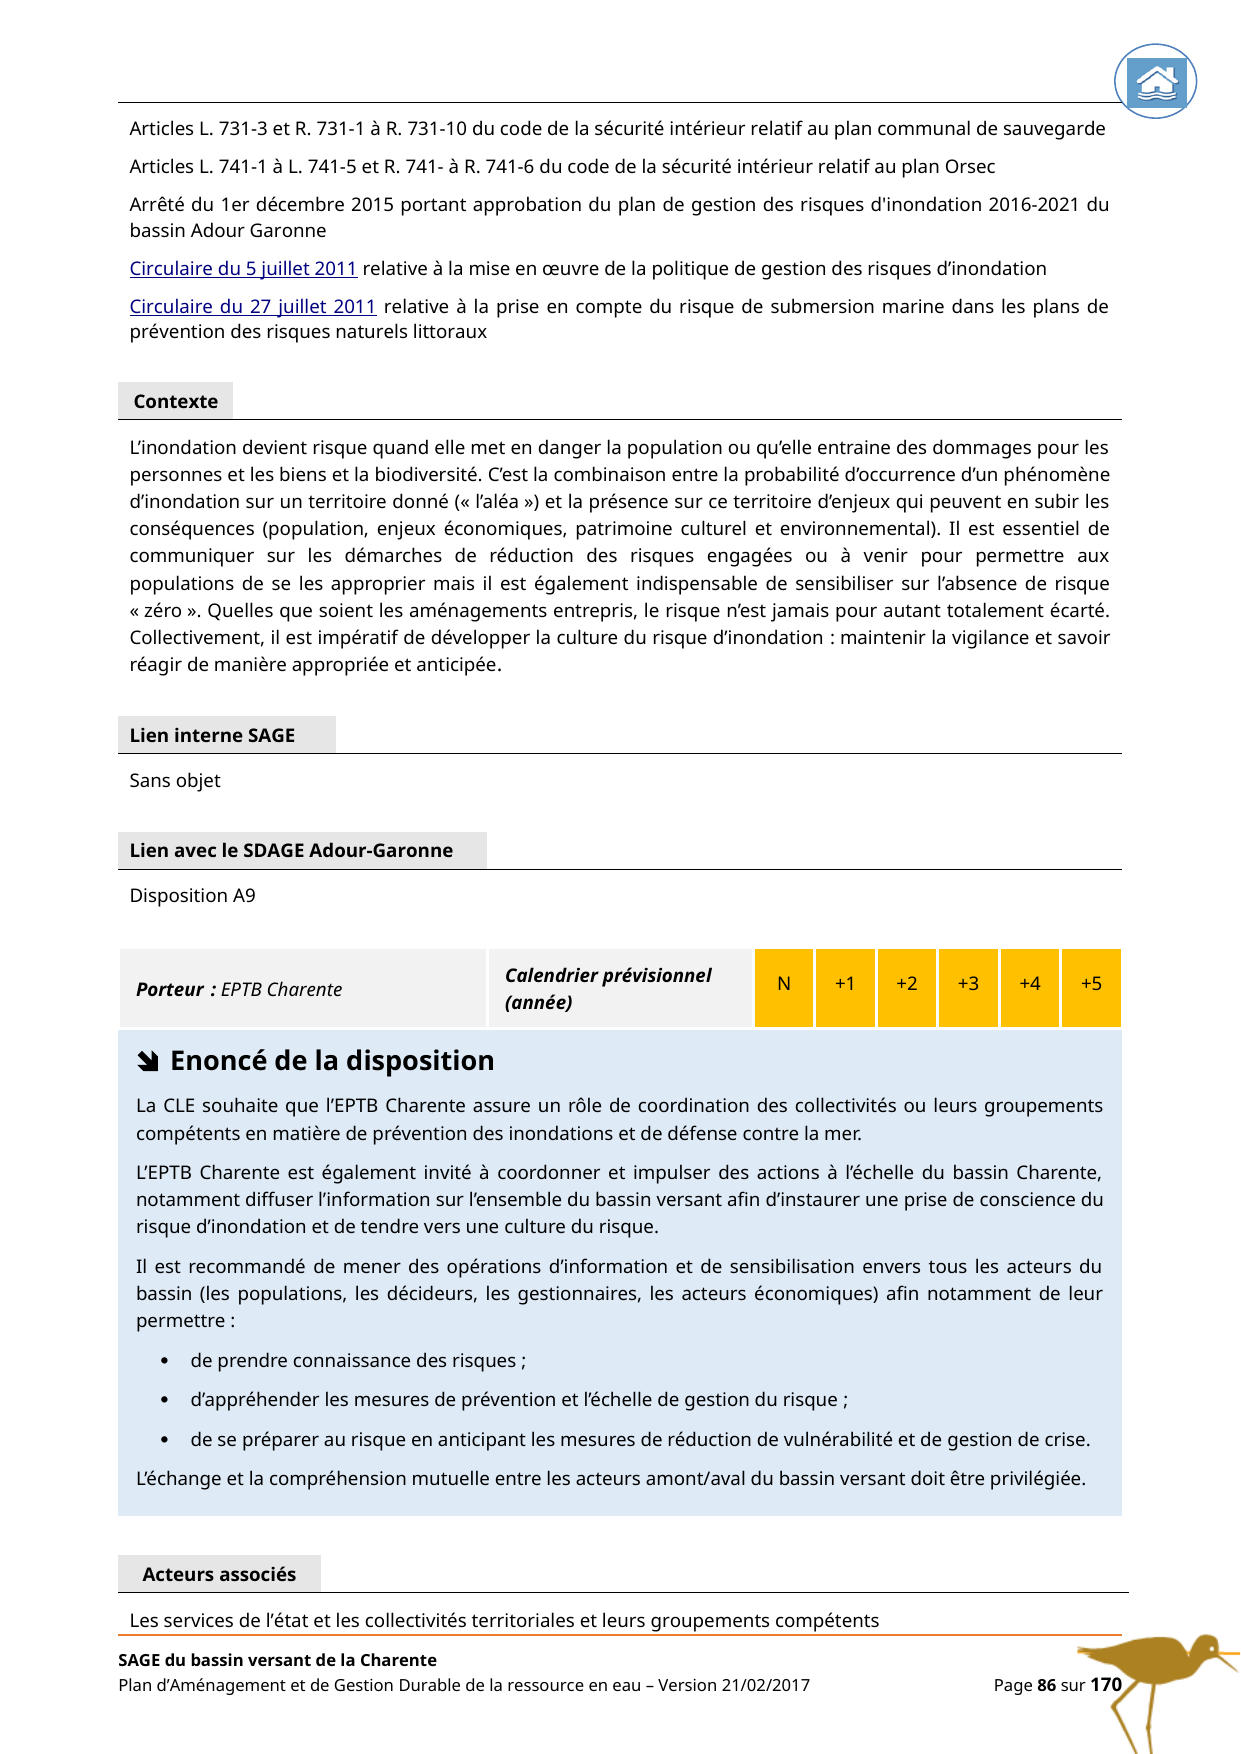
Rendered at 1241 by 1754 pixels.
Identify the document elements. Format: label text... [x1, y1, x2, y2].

table_cell Articles L. 731-3 et R. 731-1 à R. 731-10 du code de la sécurité intérieur relatif au plan communal de sauvegarde Articles L. 741-1 à L. 741-5 et R. 741- à R. 741-6 du code de la sécurité intérieur relatif au plan Orsec Arrêté du 1er décembre 2015 portant approbation du plan de gestion des risques d'inondation 2016-2021 du bassin Adour Garonne Circulaire du 5 juillet 2011 relative à la mise en œuvre de la politique de gestion des risques d’inondation Circulaire du 27 juillet 2011 relative à la prise en compte du risque de submersion marine dans les plans de prévention des risques naturels littoraux [118, 103, 1122, 382]
table_cell +3 [939, 949, 998, 1027]
table_cell +2 [878, 949, 936, 1027]
table_cell  Enoncé de la disposition La CLE souhaite que l’EPTB Charente assure un rôle de coordination des collectivités ou leurs groupements compétents en matière de prévention des inondations et de défense contre la mer. L’EPTB Charente est également invité à coordonner et impulser des actions à l’échelle du bassin Charente, notamment diffuser l’information sur l’ensemble du bassin versant afin d’instaurer une prise de conscience du risque d’inondation et de tendre vers une culture du risque. Il est recommandé de mener des opérations d’information et de sensibilisation envers tous les acteurs du bassin (les populations, les décideurs, les gestionnaires, les acteurs économiques) afin notamment de leur permettre : de prendre connaissance des risques ; d’appréhender les mesures de prévention et l’échelle de gestion du risque ; de se préparer au risque en anticipant les mesures de réduction de vulnérabilité et de gestion de crise. L’échange et la compréhension mutuelle entre les acteurs amont/aval du bassin versant doit être privilégiée. [118, 1030, 1122, 1516]
table_header Lien interne SAGE [118, 716, 336, 753]
table_header [336, 716, 1122, 753]
table_header [321, 1555, 1129, 1592]
table_cell L’inondation devient risque quand elle met en danger la population ou qu’elle entraine des dommages pour les personnes et les biens et la biodiversité. C’est la combinaison entre la probabilité d’occurrence d’un phénomène d’inondation sur un territoire donné (« l’aléa ») et la présence sur ce territoire d’enjeux qui peuvent en subir les conséquences (population, enjeux économiques, patrimoine culturel et environnemental). Il est essentiel de communiquer sur les démarches de réduction des risques engagées ou à venir pour permettre aux populations de se les approprier mais il est également indispensable de sensibiliser sur l’absence de risque « zéro ». Quelles que soient les aménagements entrepris, le risque n’est jamais pour autant totalement écarté. Collectivement, il est impératif de développer la culture du risque d’inondation : maintenir la vigilance et savoir réagir de manière appropriée et anticipée. [118, 420, 1122, 677]
table_cell N [755, 949, 813, 1027]
table_cell Calendrier prévisionnel (année) [489, 949, 752, 1027]
table_cell Porteur : EPTB Charente [120, 949, 486, 1027]
table_cell +4 [1001, 949, 1059, 1027]
table_cell Contexte [118, 382, 233, 419]
table_cell Sans objet [118, 754, 1122, 832]
table_cell Lien avec le SDAGE Adour-Garonne [118, 832, 487, 869]
table_cell +1 [816, 949, 875, 1027]
table_cell Les services de l’état et les collectivités territoriales et leurs groupements compétents [118, 1593, 1129, 1633]
table_header Acteurs associés [118, 1555, 321, 1592]
table_cell Disposition A9 [118, 870, 1122, 946]
table_cell +5 [1062, 949, 1121, 1027]
table_cell [234, 382, 1122, 419]
table_cell [487, 832, 1122, 869]
